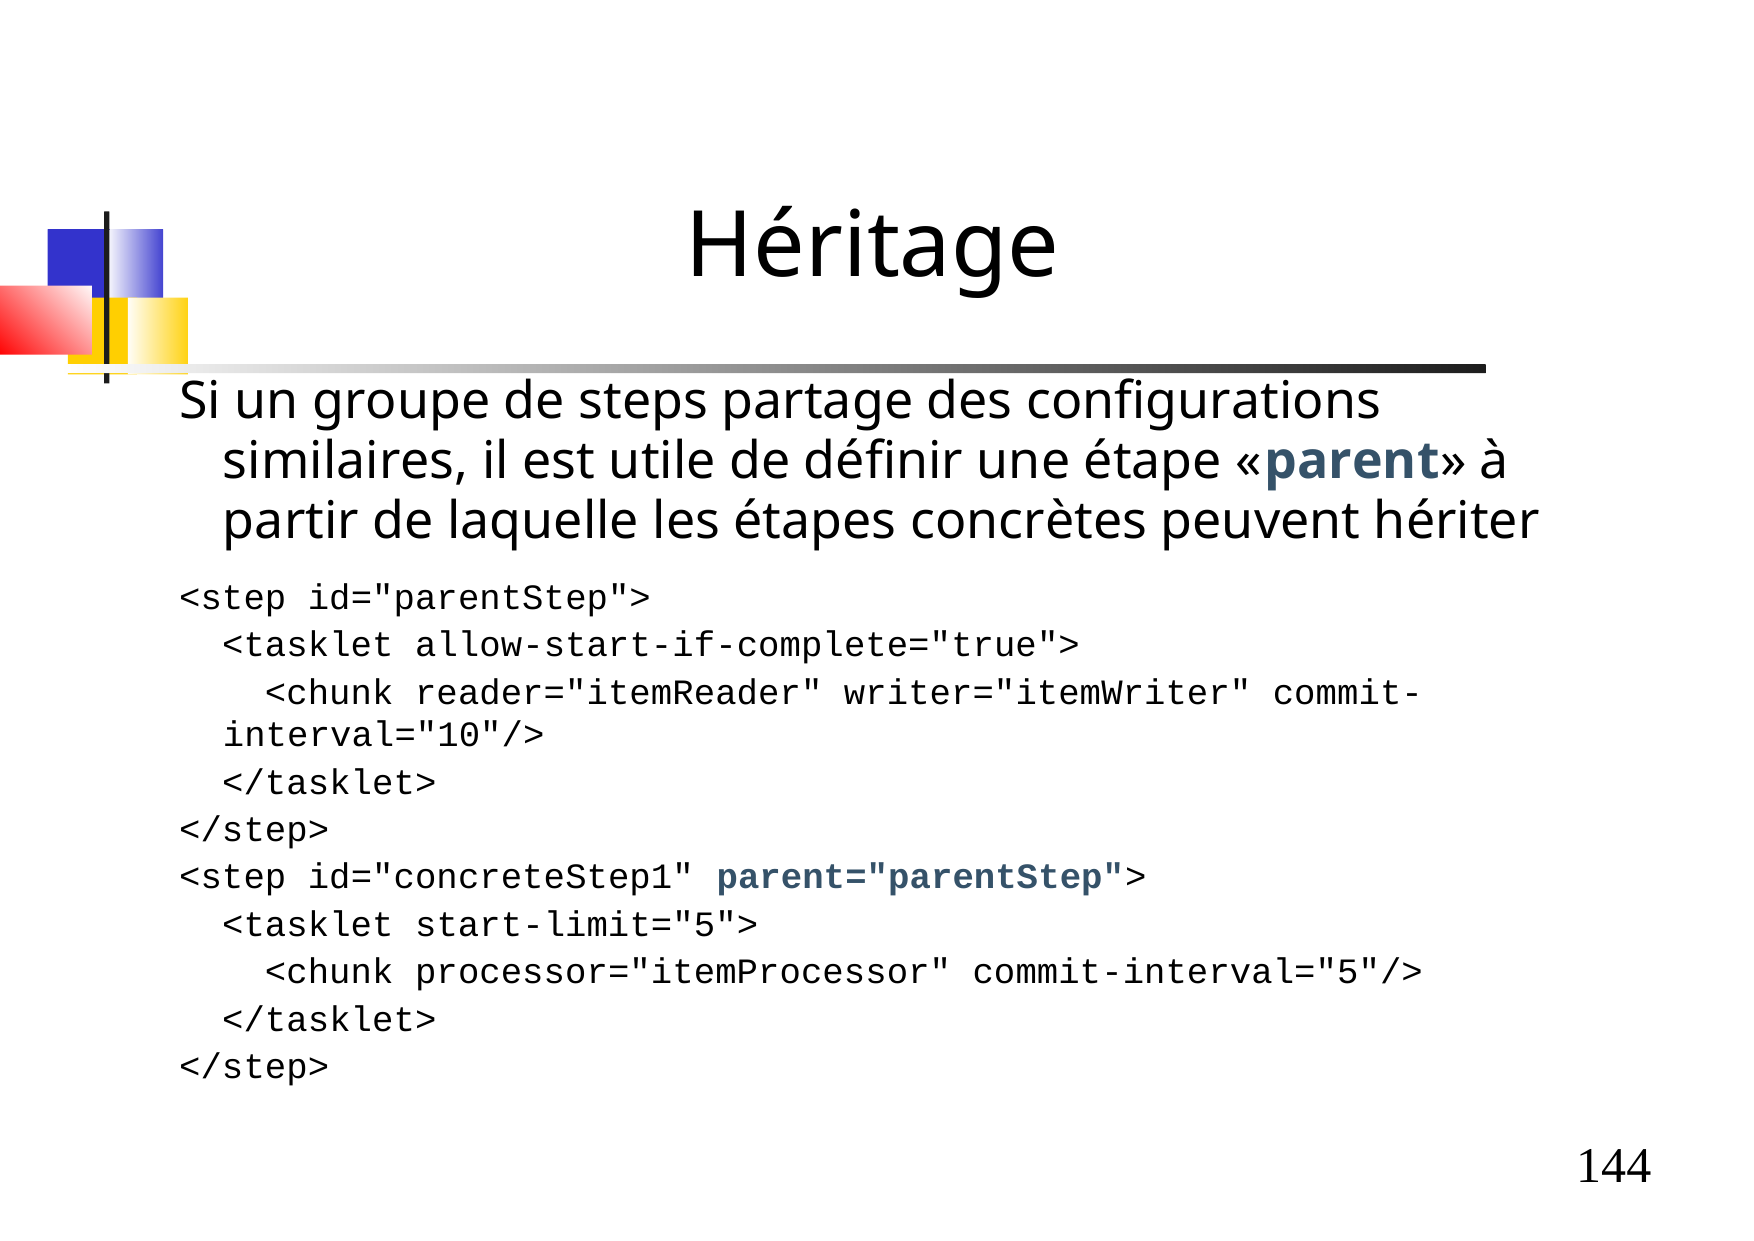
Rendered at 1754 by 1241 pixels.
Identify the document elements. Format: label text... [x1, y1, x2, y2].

title Héritage [179, 139, 1567, 351]
list Si un groupe de steps partage des configurations similaires, il est utile de définir une étape «parent» à partir de laquelle les étapes concrètes peuvent hériter <step id="parentStep"> <tasklet allow-start-if-complete="true"> <chunk reader="itemReader" writer="itemWriter" commit-interval="10"/> </tasklet> </step> <step id="concreteStep1" parent="parentStep"> <tasklet start-limit="5"> <chunk processor="itemProcessor" commit-interval="5"/> </tasklet> </step> [179, 371, 1567, 1091]
